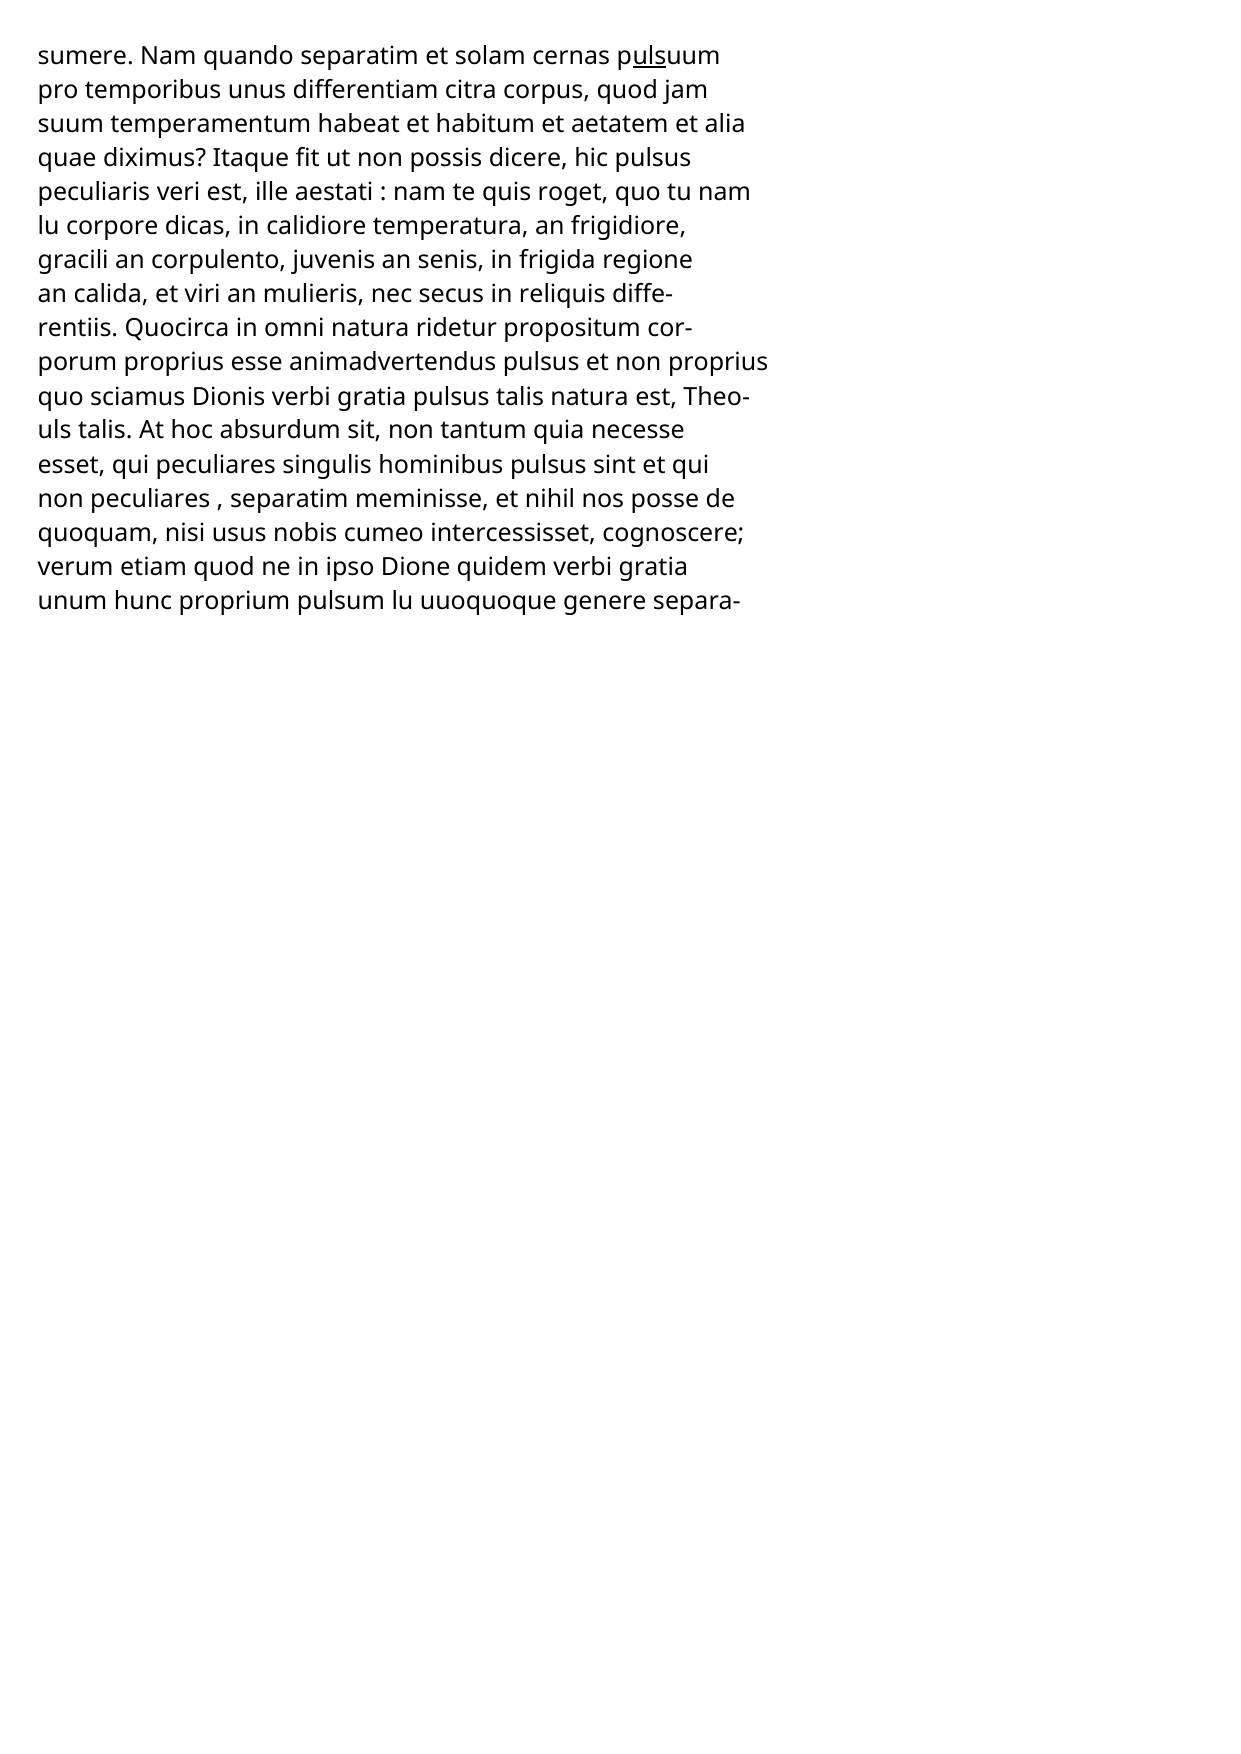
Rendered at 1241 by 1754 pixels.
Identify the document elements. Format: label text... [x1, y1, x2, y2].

text sumere. Nam quando separatim et solam cernas pulsuum pro temporibus unus differentiam citra corpus, quod jam suum temperamentum habeat et habitum et aetatem et alia quae diximus? Itaque fit ut non possis dicere, hic pulsus peculiaris veri est, ille aestati : nam te quis roget, quo tu nam lu corpore dicas, in calidiore temperatura, an frigidiore, gracili an corpulento, juvenis an senis, in frigida regione an calida, et viri an mulieris, nec secus in reliquis diffe- rentiis. Quocirca in omni natura ridetur propositum cor- porum proprius esse animadvertendus pulsus et non proprius quo sciamus Dionis verbi gratia pulsus talis natura est, Theo- uls talis. At hoc absurdum sit, non tantum quia necesse esset, qui peculiares singulis hominibus pulsus sint et qui non peculiares , separatim meminisse, et nihil nos posse de quoquam, nisi usus nobis cumeo intercessisset, cognoscere; verum etiam quod ne in ipso Dione quidem verbi gratia unum hunc proprium pulsum lu uuoquoque genere separa- [37, 37, 1203, 617]
